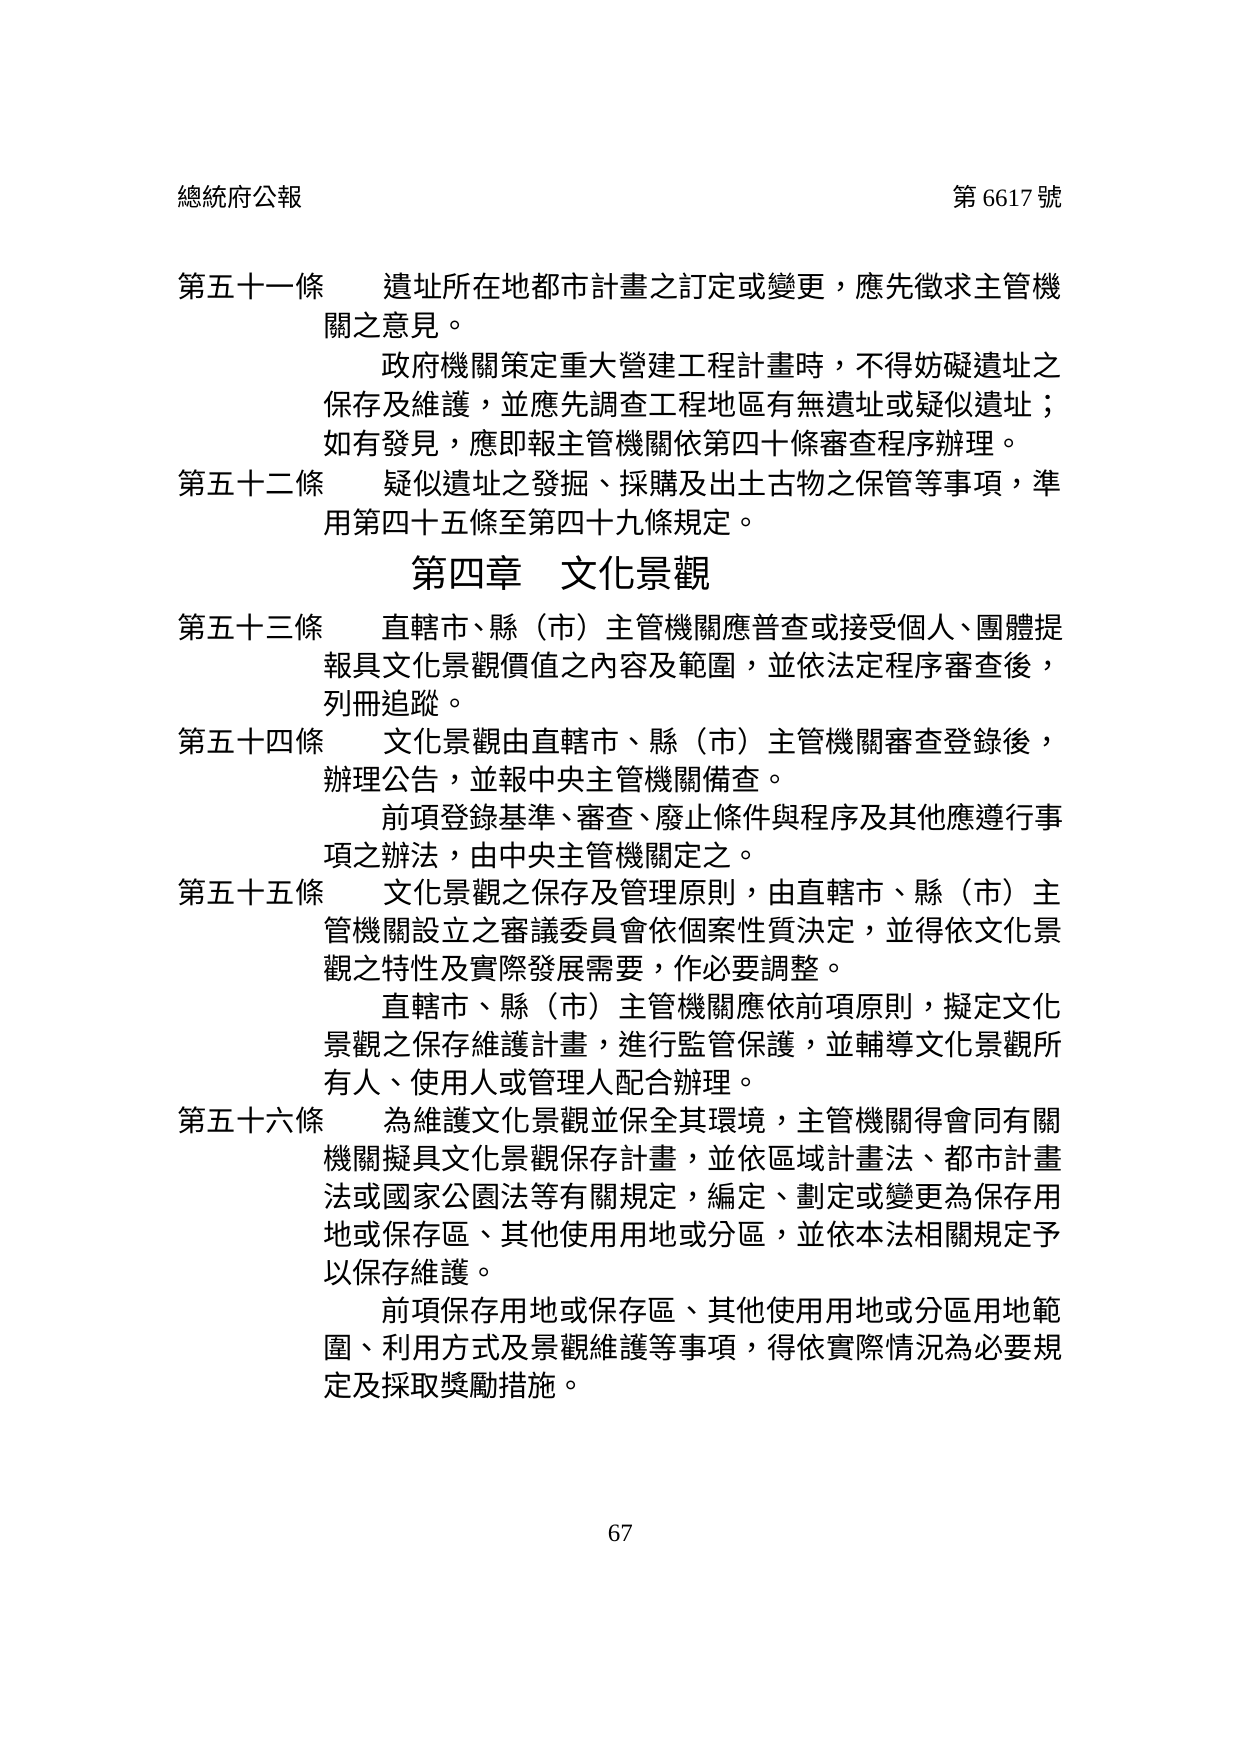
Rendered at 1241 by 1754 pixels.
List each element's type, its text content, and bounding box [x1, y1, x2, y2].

text 第五十三條 直轄市、縣（市）主管機關應普查或接受個人、團體提報具文化景觀價值之內容及範圍，並依法定程序審查後，列冊追蹤。 [177, 608, 1063, 722]
text 第四章 文化景觀 [411, 554, 1063, 596]
text 前項保存用地或保存區、其他使用用地或分區用地範圍、利用方式及景觀維護等事項，得依實際情況為必要規定及採取獎勵措施。 [323, 1291, 1063, 1404]
text 第五十二條 疑似遺址之發掘、採購及出土古物之保管等事項，準用第四十五條至第四十九條規定。 [177, 463, 1063, 541]
text 第五十一條 遺址所在地都市計畫之訂定或變更，應先徵求主管機關之意見。 [177, 266, 1063, 344]
text 直轄市、縣（市）主管機關應依前項原則，擬定文化景觀之保存維護計畫，進行監管保護，並輔導文化景觀所有人、使用人或管理人配合辦理。 [323, 987, 1063, 1101]
text 第五十五條 文化景觀之保存及管理原則，由直轄市、縣（市）主管機關設立之審議委員會依個案性質決定，並得依文化景觀之特性及實際發展需要，作必要調整。 [177, 873, 1063, 987]
text 前項登錄基準、審查、廢止條件與程序及其他應遵行事項之辦法，由中央主管機關定之。 [323, 798, 1063, 873]
text 第五十六條 為維護文化景觀並保全其環境，主管機關得會同有關機關擬具文化景觀保存計畫，並依區域計畫法、都市計畫法或國家公園法等有關規定，編定、劃定或變更為保存用地或保存區、其他使用用地或分區，並依本法相關規定予以保存維護。 [177, 1101, 1063, 1291]
text 政府機關策定重大營建工程計畫時，不得妨礙遺址之保存及維護，並應先調查工程地區有無遺址或疑似遺址；如有發見，應即報主管機關依第四十條審查程序辦理。 [323, 344, 1063, 463]
text 第五十四條 文化景觀由直轄市、縣（市）主管機關審查登錄後，辦理公告，並報中央主管機關備查。 [177, 722, 1063, 798]
